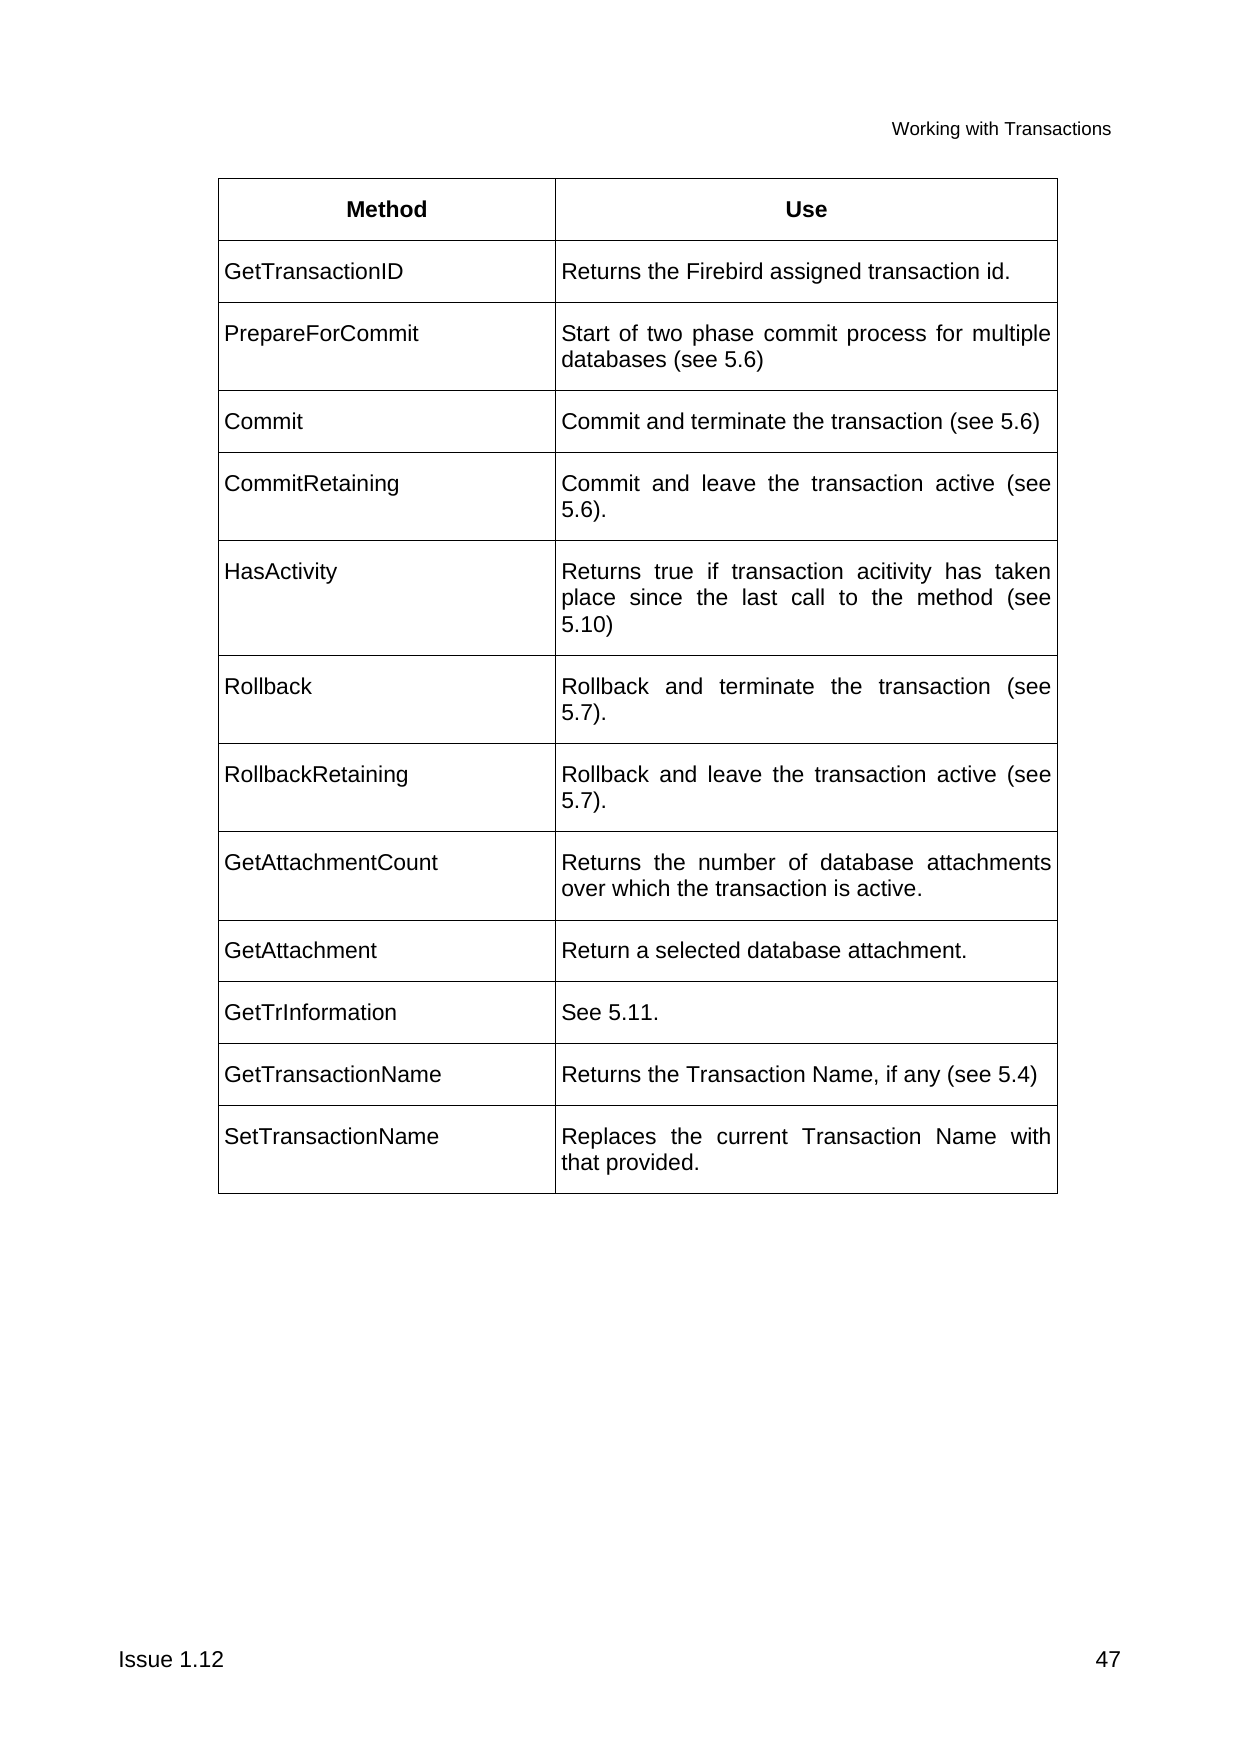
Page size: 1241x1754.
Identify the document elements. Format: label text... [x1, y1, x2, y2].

table_cell GetTransactionName [219, 1044, 555, 1105]
table_cell CommitRetaining [219, 453, 555, 540]
table_cell See 5.11. [556, 982, 1057, 1043]
table_cell Returns true if transaction acitivity has taken place since the last call to the method (see 5.10) [556, 541, 1057, 655]
table_cell Commit and terminate the transaction (see 5.6) [556, 391, 1057, 452]
table_cell Rollback and terminate the transaction (see 5.7). [556, 656, 1057, 743]
table_cell GetAttachment [219, 921, 555, 981]
table_cell Returns the Firebird assigned transaction id. [556, 241, 1057, 302]
table_cell SetTransactionName [219, 1106, 555, 1193]
table_cell Return a selected database attachment. [556, 921, 1057, 981]
table_cell GetTrInformation [219, 982, 555, 1043]
table_cell HasActivity [219, 541, 555, 655]
table_cell GetTransactionID [219, 241, 555, 302]
table_cell Returns the number of database attachments over which the transaction is active. [556, 832, 1057, 919]
table_cell Rollback [219, 656, 555, 743]
table_header Use [556, 179, 1057, 240]
table_cell Replaces the current Transaction Name with that provided. [556, 1106, 1057, 1193]
table_cell Returns the Transaction Name, if any (see 5.4) [556, 1044, 1057, 1105]
table_header Method [219, 179, 555, 240]
table_cell Commit [219, 391, 555, 452]
table_cell Start of two phase commit process for multiple databases (see 5.6) [556, 303, 1057, 390]
table_cell RollbackRetaining [219, 744, 555, 831]
table_cell PrepareForCommit [219, 303, 555, 390]
table_cell Rollback and leave the transaction active (see 5.7). [556, 744, 1057, 831]
table_cell GetAttachmentCount [219, 832, 555, 919]
table_cell Commit and leave the transaction active (see 5.6). [556, 453, 1057, 540]
